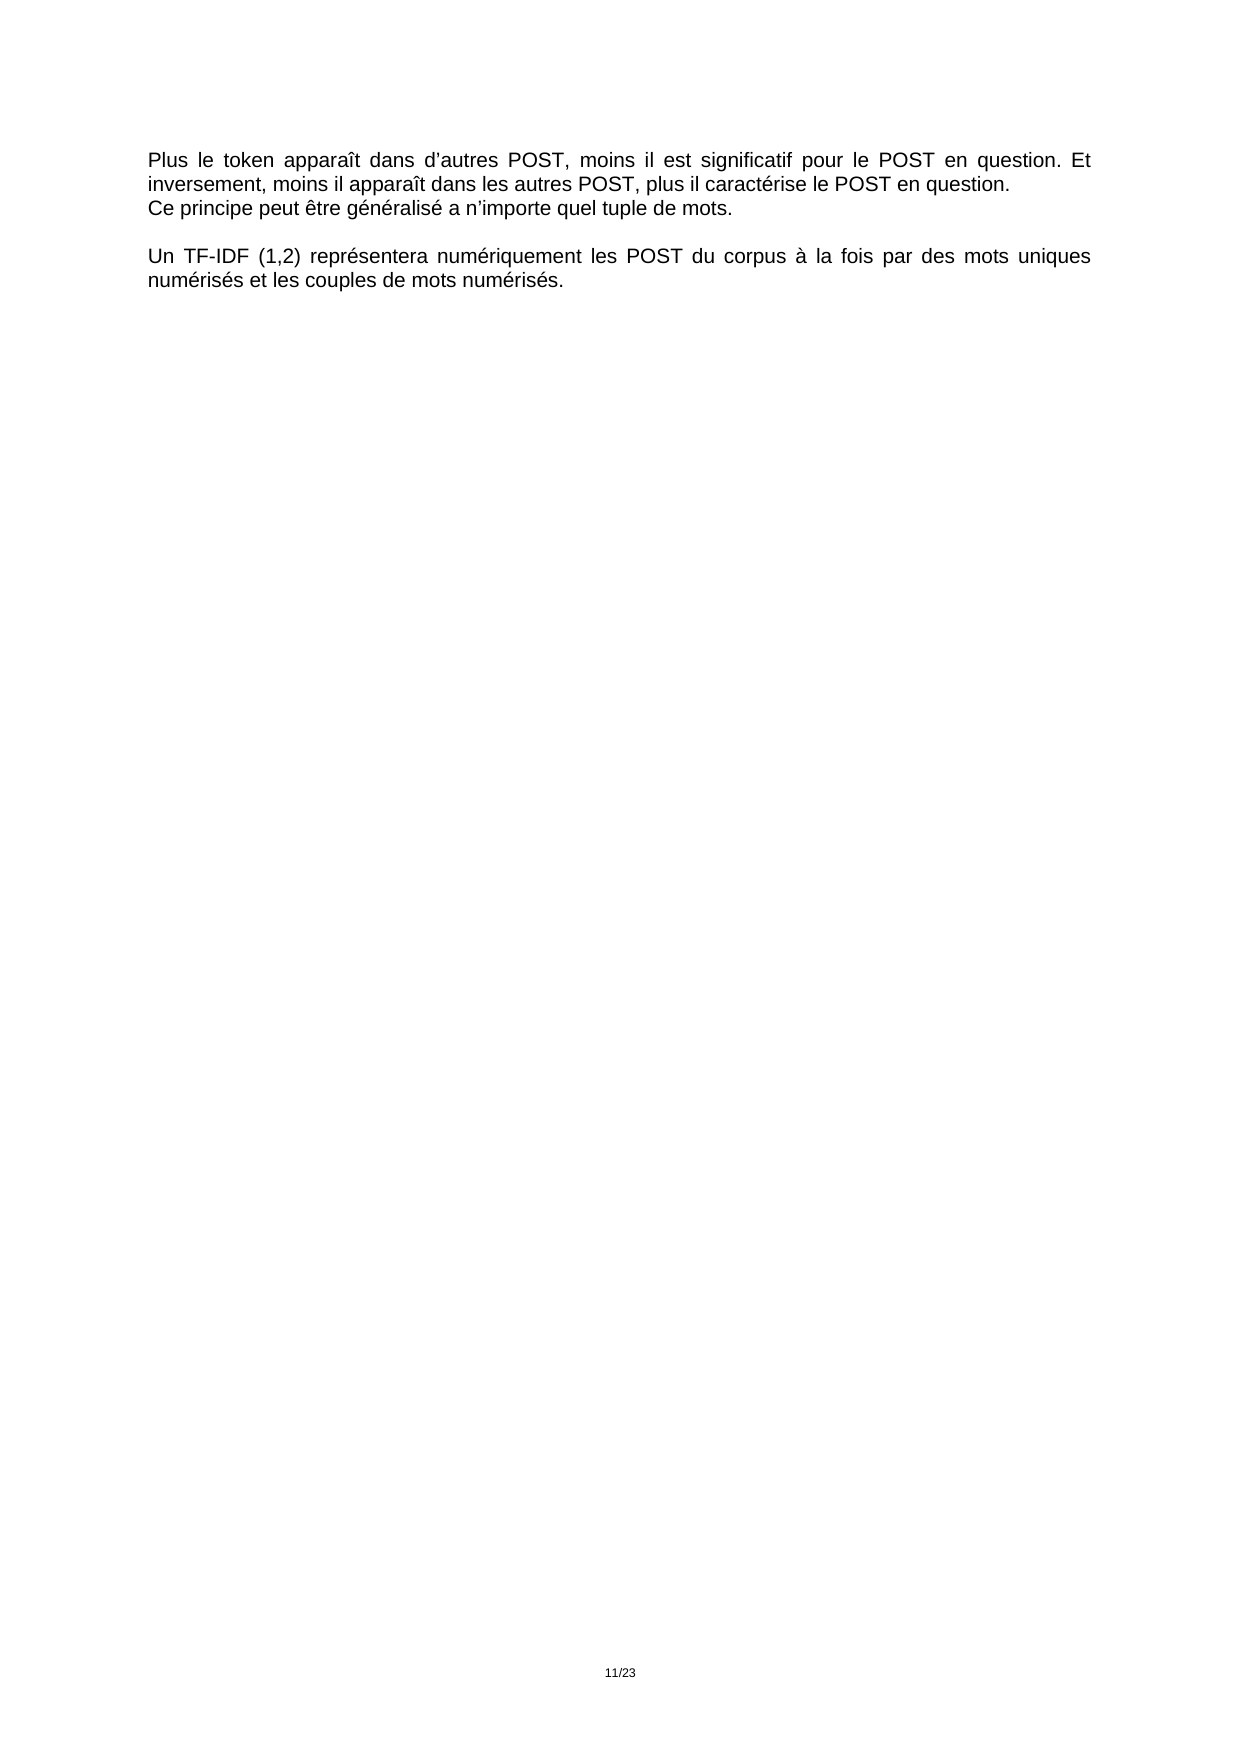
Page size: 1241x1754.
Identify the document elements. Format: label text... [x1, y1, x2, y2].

text Plus le token apparaît dans d’autres POST, moins il est significatif pour le POST en question. Et inversement, moins il apparaît dans les autres POST, plus il caractérise le POST en question. [148, 148, 1092, 196]
text Ce principe peut être généralisé a n’importe quel tuple de mots. [148, 196, 1092, 219]
text Un TF-IDF (1,2) représentera numériquement les POST du corpus à la fois par des mots uniques numérisés et les couples de mots numérisés. [148, 243, 1092, 291]
